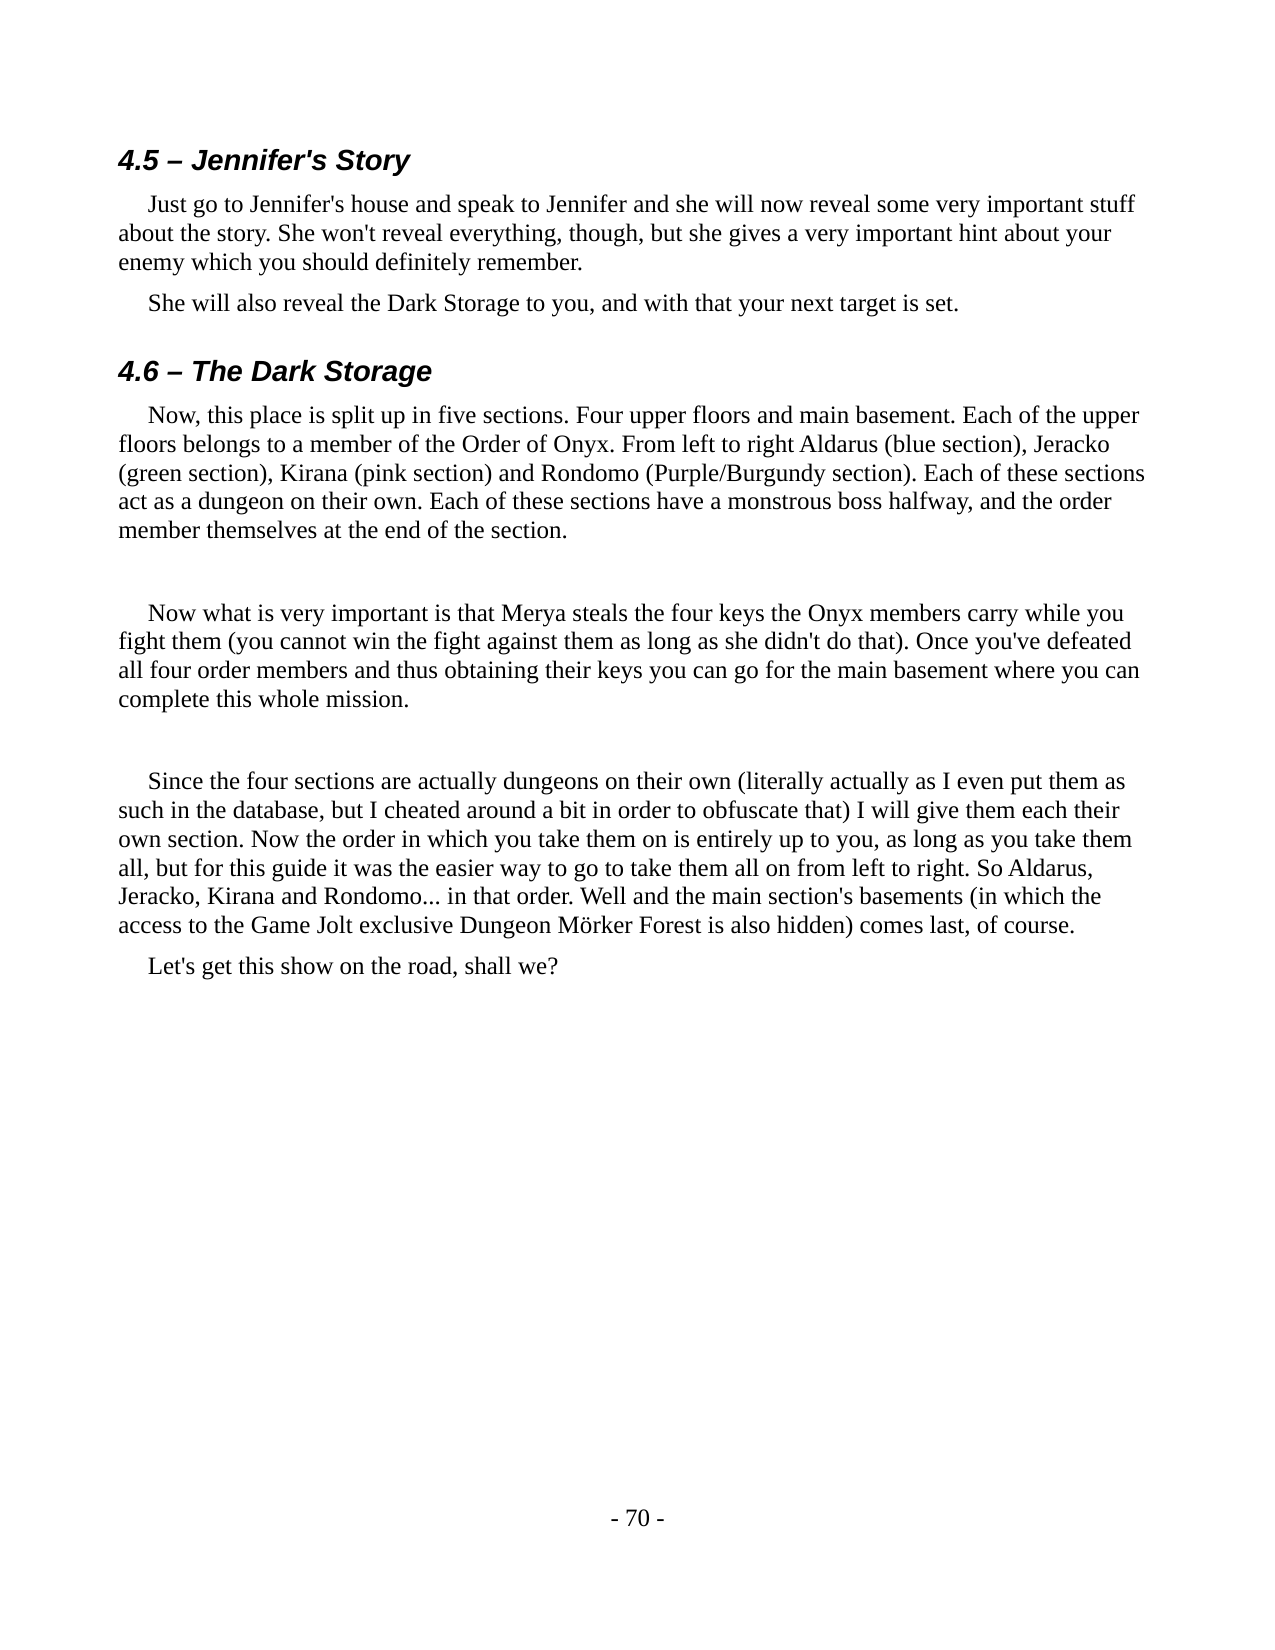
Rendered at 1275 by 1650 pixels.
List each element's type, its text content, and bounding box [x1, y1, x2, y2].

text Since the four sections are actually dungeons on their own (literally actually as I even put them as such in the database, but I cheated around a bit in order to obfuscate that) I will give them each their own section. Now the order in which you take them on is entirely up to you, as long as you take them all, but for this guide it was the easier way to go to take them all on from left to right. So Aldarus, Jeracko, Kirana and Rondomo... in that order. Well and the main section's basements (in which the access to the Game Jolt exclusive Dungeon Mörker Forest is also hidden) comes last, of course. [118, 766, 1157, 939]
subtitle 4.6 – The Dark Storage [118, 354, 1157, 388]
text She will also reveal the Dark Storage to you, and with that your next target is set. [118, 288, 1157, 317]
text Now what is very important is that Merya steals the four keys the Onyx members carry while you fight them (you cannot win the fight against them as long as she didn't do that). Once you've defeated all four order members and thus obtaining their keys you can go for the main basement where you can complete this whole mission. [118, 598, 1157, 713]
subtitle 4.5 – Jennifer's Story [118, 143, 1157, 177]
text Now, this place is split up in five sections. Four upper floors and main basement. Each of the upper floors belongs to a member of the Order of Onyx. From left to right Aldarus (blue section), Jeracko (green section), Kirana (pink section) and Rondomo (Purple/Burgundy section). Each of these sections act as a dungeon on their own. Each of these sections have a monstrous boss halfway, and the order member themselves at the end of the section. [118, 400, 1157, 544]
text Just go to Jennifer's house and speak to Jennifer and she will now reveal some very important stuff about the story. She won't reveal everything, though, but she gives a very important hint about your enemy which you should definitely remember. [118, 189, 1157, 275]
text Let's get this show on the road, shall we? [118, 951, 1157, 980]
